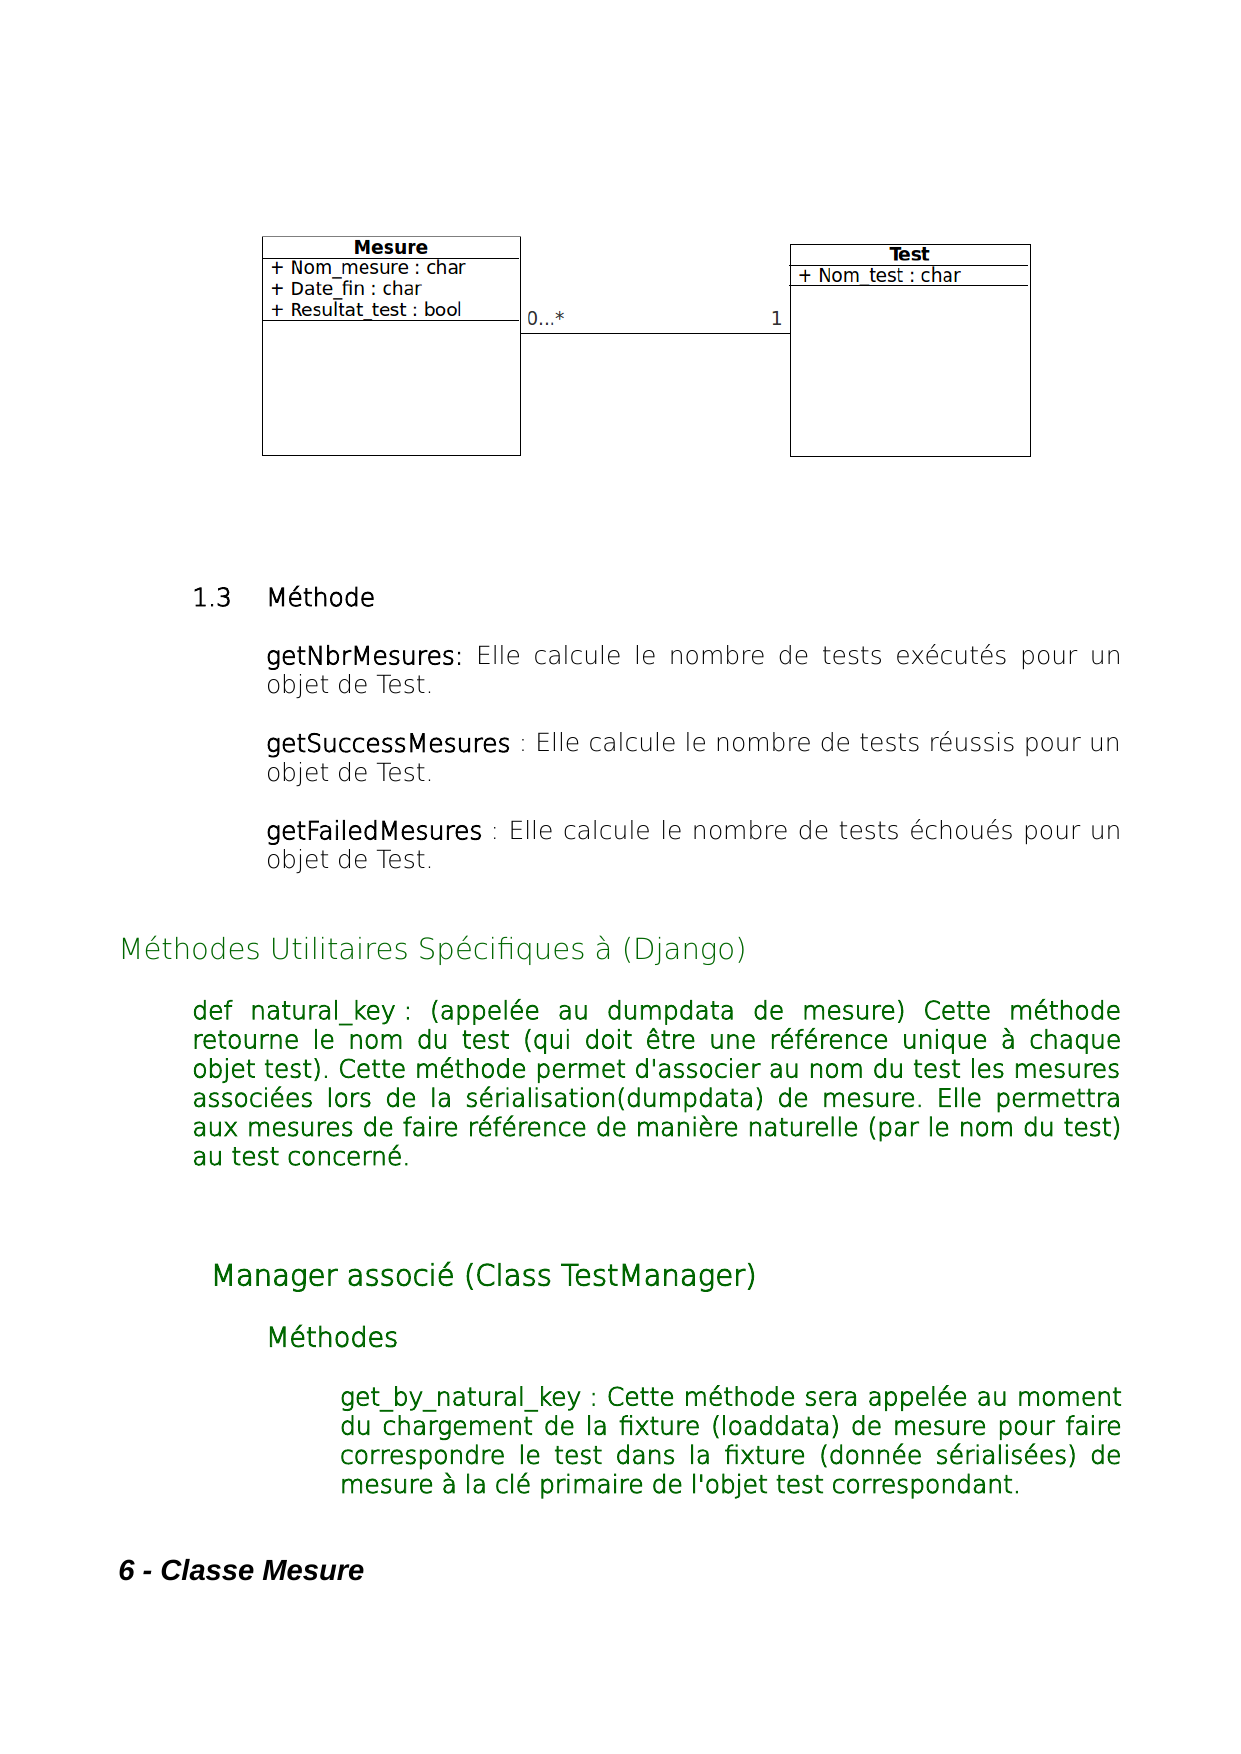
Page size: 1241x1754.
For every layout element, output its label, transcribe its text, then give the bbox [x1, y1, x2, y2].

text getFailedMesures : Elle calcule le nombre de tests échoués pour un objet de Test. [266, 816, 1122, 874]
list Méthodes [266, 1321, 1122, 1353]
list Méthodes Utilitaires Spécifiques à (Django) [118, 933, 1122, 967]
text getNbrMesures: Elle calcule le nombre de tests exécutés pour un objet de Test. [266, 641, 1122, 699]
list Manager associé (Class TestManager) [118, 1258, 1122, 1292]
list get_by_natural_key : Cette méthode sera appelée au moment du chargement de la fixture (loaddata) de mesure pour faire correspondre le test dans la fixture (donnée sérialisées) de mesure à la clé primaire de l'objet test correspondant. [340, 1382, 1122, 1499]
subtitle 6 - Classe Mesure [118, 1553, 1122, 1587]
text def natural_key : (appelée au dumpdata de mesure) Cette méthode retourne le nom du test (qui doit être une référence unique à chaque objet test). Cette méthode permet d'associer au nom du test les mesures associées lors de la sérialisation(dumpdata) de mesure. Elle permettra aux mesures de faire référence de manière naturelle (par le nom du test) au test concerné. [192, 996, 1122, 1171]
text getSuccessMesures : Elle calcule le nombre de tests réussis pour un objet de Test. [266, 728, 1122, 787]
picture [227, 189, 1084, 525]
list Méthode [192, 583, 1122, 612]
